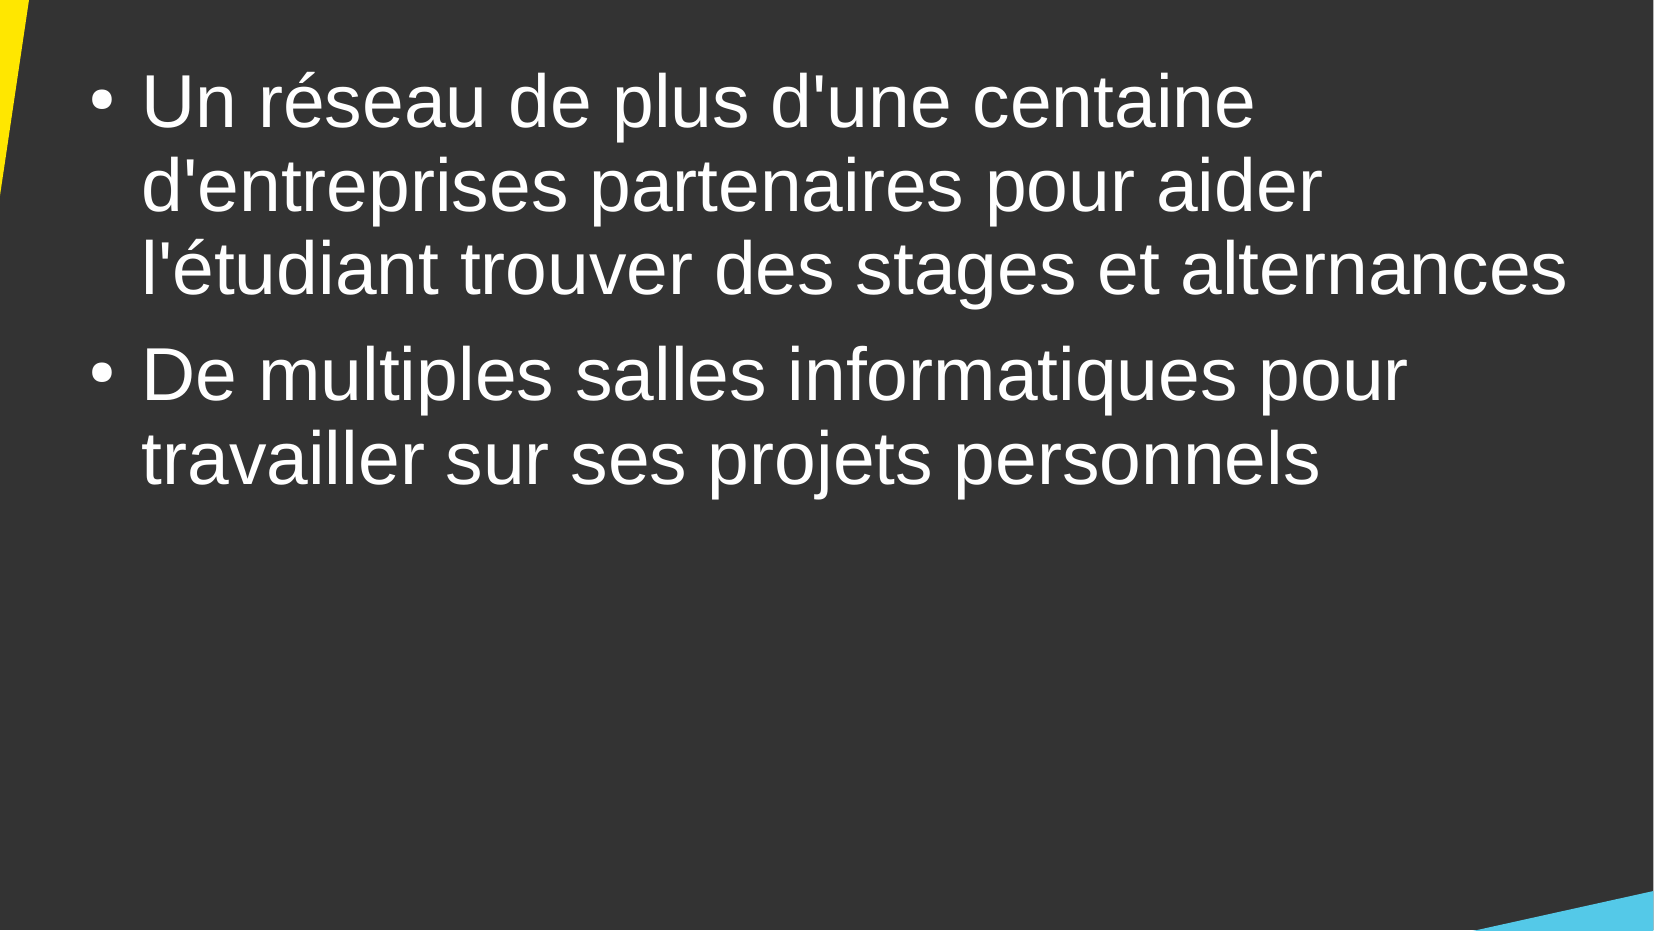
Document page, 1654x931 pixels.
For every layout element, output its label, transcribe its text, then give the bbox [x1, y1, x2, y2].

text_box [1472, 890, 1654, 931]
text_box [0, 0, 29, 196]
list Un réseau de plus d'une centaine d'entreprises partenaires pour aider l'étudiant trouver des stages et alternances De multiples salles informatiques pour travailler sur ses projets personnels [70, 59, 1595, 875]
